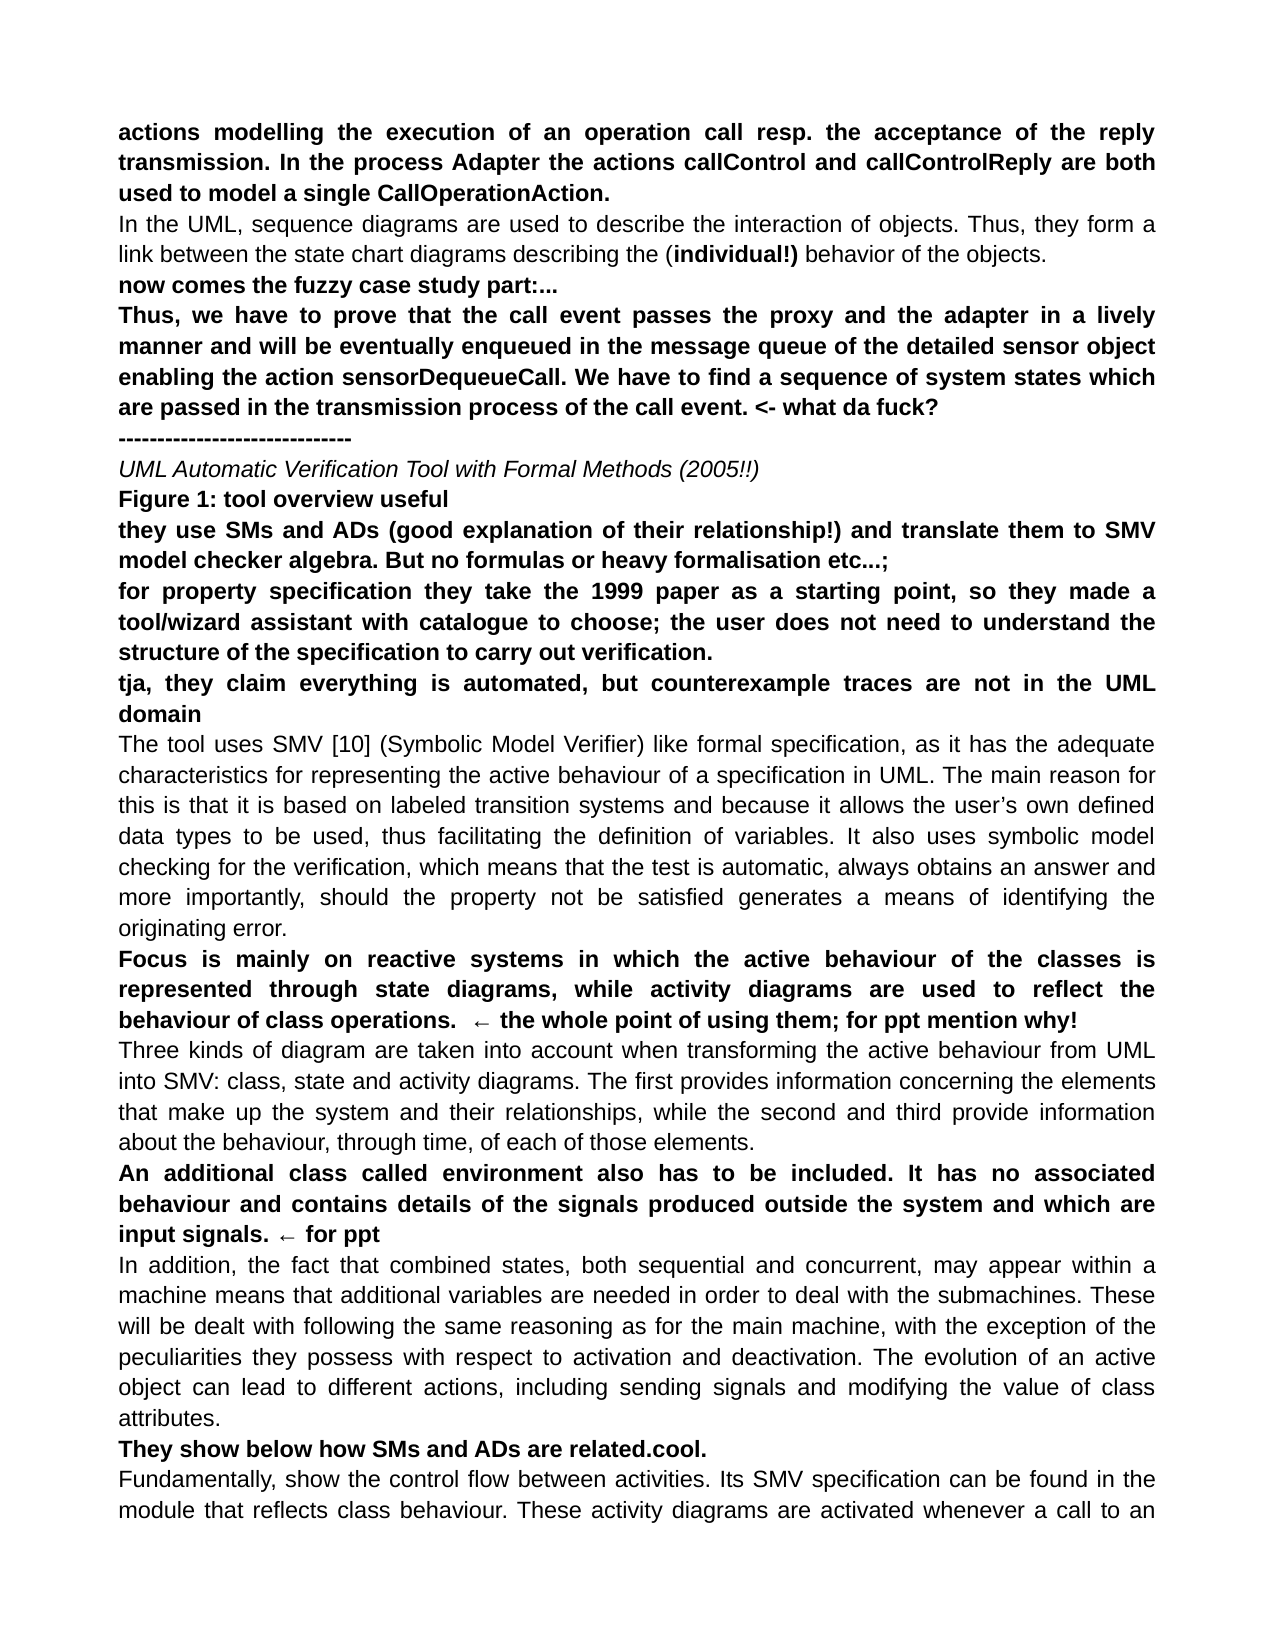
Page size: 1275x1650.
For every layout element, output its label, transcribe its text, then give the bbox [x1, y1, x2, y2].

text actions modelling the execution of an operation call resp. the acceptance of the reply transmission. In the process Adapter the actions callControl and callControlReply are both used to model a single CallOperationAction. [118, 118, 1157, 206]
text Fundamentally, show the control flow between activities. Its SMV specification can be found in the module that reflects class behaviour. These activity diagrams are activated whenever a call to an [118, 1466, 1157, 1523]
text Focus is mainly on reactive systems in which the active behaviour of the classes is represented through state diagrams, while activity diagrams are used to reflect the behaviour of class operations. ← the whole point of using them; for ppt mention why! [118, 945, 1157, 1033]
text An additional class called environment also has to be included. It has no associated behaviour and contains details of the signals produced outside the system and which are input signals. ← for ppt [118, 1159, 1157, 1247]
text The tool uses SMV [10] (Symbolic Model Verifier) like formal specification, as it has the adequate characteristics for representing the active behaviour of a specification in UML. The main reason for this is that it is based on labeled transition systems and because it allows the user’s own defined data types to be used, thus facilitating the definition of variables. It also uses symbolic model checking for the verification, which means that the test is automatic, always obtains an answer and more importantly, should the property not be satisfied generates a means of identifying the originating error. [118, 731, 1157, 941]
text they use SMs and ADs (good explanation of their relationship!) and translate them to SMV model checker algebra. But no formulas or heavy formalisation etc...; [118, 516, 1157, 574]
text for property specification they take the 1999 paper as a starting point, so they made a tool/wizard assistant with catalogue to choose; the user does not need to understand the structure of the specification to carry out verification. [118, 577, 1157, 666]
text They show below how SMs and ADs are related.cool. [118, 1435, 1157, 1462]
text Figure 1: tool overview useful [118, 486, 1157, 512]
text UML Automatic Verification Tool with Formal Methods (2005!!) [118, 455, 1157, 482]
text In addition, the fact that combined states, both sequential and concurrent, may appear within a machine means that additional variables are needed in order to deal with the submachines. These will be dealt with following the same reasoning as for the main machine, with the exception of the peculiarities they possess with respect to activation and deactivation. The evolution of an active object can lead to different actions, including sending signals and modifying the value of class attributes. [118, 1251, 1157, 1431]
text Thus, we have to prove that the call event passes the proxy and the adapter in a lively manner and will be eventually enqueued in the message queue of the detailed sensor object enabling the action sensorDequeueCall. We have to find a sequence of system states which are passed in the transmission process of the call event. <- what da fuck? [118, 302, 1157, 421]
text tja, they claim everything is automated, but counterexample traces are not in the UML domain [118, 669, 1157, 727]
text In the UML, sequence diagrams are used to describe the interaction of objects. Thus, they form a link between the state chart diagrams describing the (individual!) behavior of the objects. [118, 210, 1157, 267]
text ------------------------------ [118, 424, 1157, 451]
text now comes the fuzzy case study part:... [118, 271, 1157, 298]
text Three kinds of diagram are taken into account when transforming the active behaviour from UML into SMV: class, state and activity diagrams. The first provides information concerning the elements that make up the system and their relationships, while the second and third provide information about the behaviour, through time, of each of those elements. [118, 1037, 1157, 1156]
